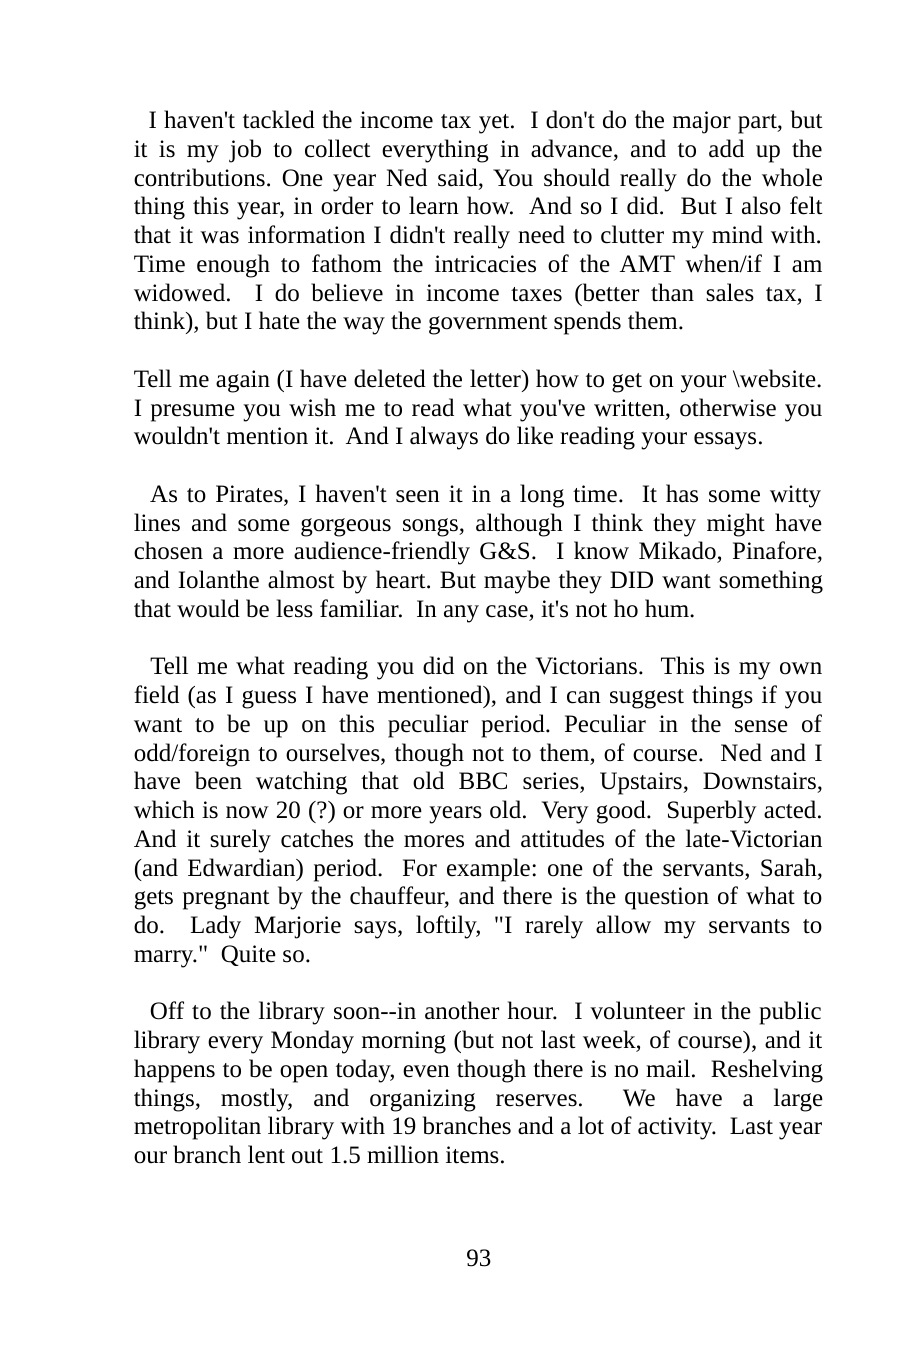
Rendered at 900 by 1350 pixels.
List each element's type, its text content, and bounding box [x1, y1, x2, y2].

text Off to the library soon--in another hour. I volunteer in the public library every Monday morning (but not last week, of course), and it happens to be open today, even though there is no mail. Reshelving things, mostly, and organizing reserves. We have a large metropolitan library with 19 branches and a lot of activity. Last year our branch lent out 1.5 million items. [133, 996, 823, 1169]
text Tell me what reading you did on the Victorians. This is my own field (as I guess I have mentioned), and I can suggest things if you want to be up on this peculiar period. Peculiar in the sense of odd/foreign to ourselves, though not to them, of course. Ned and I have been watching that old BBC series, Upstairs, Downstairs, which is now 20 (?) or more years old. Very good. Superbly acted. And it surely catches the mores and attitudes of the late-Victorian (and Edwardian) period. For example: one of the servants, Sarah, gets pregnant by the chauffeur, and there is the question of what to do. Lady Marjorie says, loftily, "I rarely allow my servants to marry." Quite so. [133, 651, 823, 968]
text I haven't tackled the income tax yet. I don't do the major part, but it is my job to collect everything in advance, and to add up the contributions. One year Ned said, You should really do the whole thing this year, in order to learn how. And so I did. But I also felt that it was information I didn't really need to clutter my mind with. Time enough to fathom the intricacies of the AMT when/if I am widowed. I do believe in income taxes (better than sales tax, I think), but I hate the way the government spends them. [133, 105, 823, 335]
text As to Pirates, I haven't seen it in a long time. It has some witty lines and some gorgeous songs, although I think they might have chosen a more audience-friendly G&S. I know Mikado, Pinafore, and Iolanthe almost by heart. But maybe they DID want something that would be less familiar. In any case, it's not ho hum. [133, 479, 823, 623]
text Tell me again (I have deleted the letter) how to get on your \website. I presume you wish me to read what you've written, otherwise you wouldn't mention it. And I always do like reading your essays. [133, 364, 823, 450]
